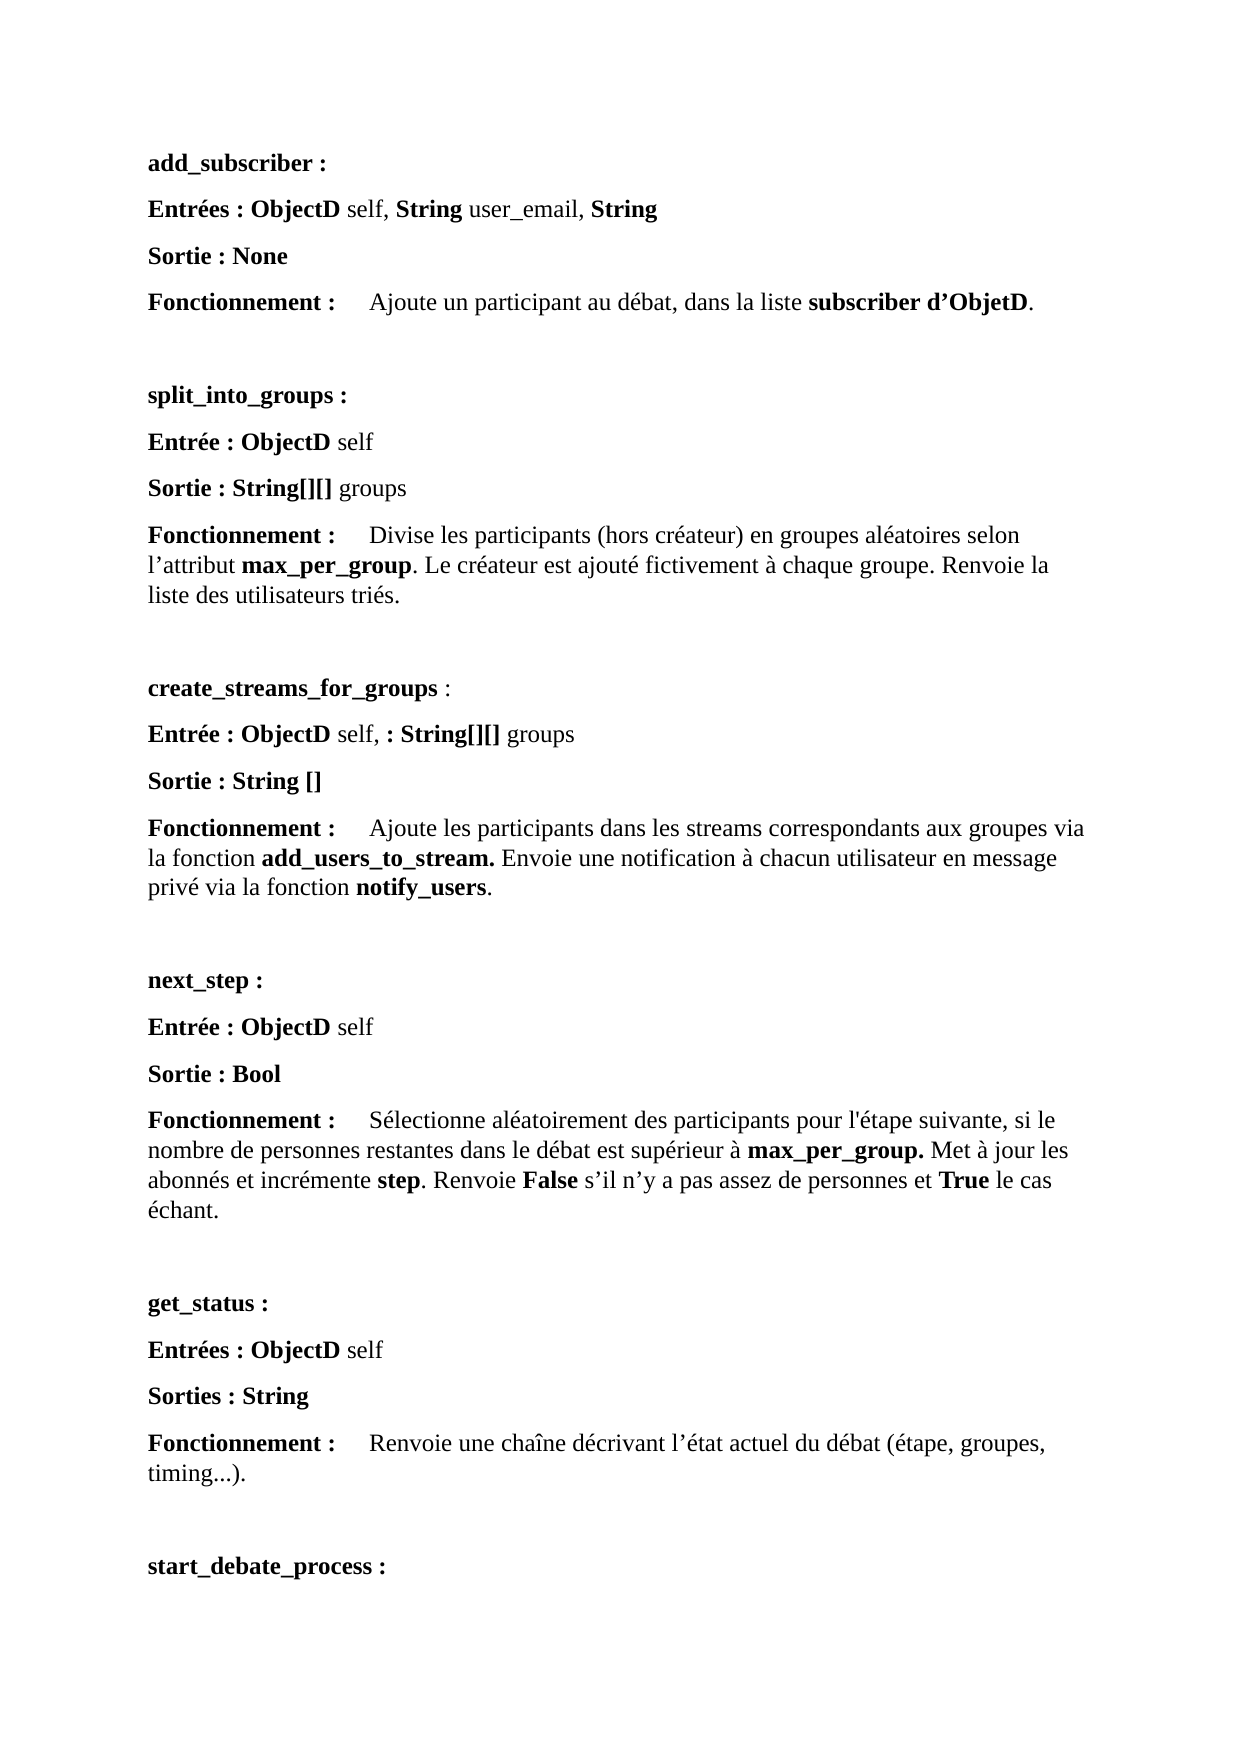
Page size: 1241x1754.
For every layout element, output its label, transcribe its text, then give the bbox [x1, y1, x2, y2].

text split_into_groups : [148, 380, 1093, 409]
text get_status : [148, 1288, 1093, 1317]
text create_streams_for_groups : [148, 673, 1093, 702]
text Fonctionnement : Renvoie une chaîne décrivant l’état actuel du débat (étape, groupes, timing...). [148, 1428, 1093, 1486]
text Sortie : None [148, 241, 1093, 269]
text start_debate_process : [148, 1551, 1093, 1579]
text Fonctionnement : Ajoute les participants dans les streams correspondants aux groupes via la fonction add_users_to_stream. Envoie une notification à chacun utilisateur en message privé via la fonction notify_users. [148, 813, 1093, 901]
text Entrée : ObjectD self [148, 427, 1093, 456]
text Entrée : ObjectD self, : String[][] groups [148, 719, 1093, 748]
text Fonctionnement : Divise les participants (hors créateur) en groupes aléatoires selon l’attribut max_per_group. Le créateur est ajouté fictivement à chaque groupe. Renvoie la liste des utilisateurs triés. [148, 520, 1093, 609]
text Sortie : Bool [148, 1059, 1093, 1087]
text Sortie : String[][] groups [148, 473, 1093, 502]
text Fonctionnement : Ajoute un participant au débat, dans la liste subscriber d’ObjetD. [148, 287, 1093, 316]
text next_step : [148, 966, 1093, 994]
text Entrées : ObjectD self, String user_email, String [148, 194, 1093, 223]
text Entrée : ObjectD self [148, 1012, 1093, 1041]
text Fonctionnement : Sélectionne aléatoirement des participants pour l'étape suivante, si le nombre de personnes restantes dans le débat est supérieur à max_per_group. Met à jour les abonnés et incrémente step. Renvoie False s’il n’y a pas assez de personnes et True le cas échant. [148, 1105, 1093, 1224]
text add_subscriber : [148, 148, 1093, 176]
text Sortie : String [] [148, 766, 1093, 795]
text Entrées : ObjectD self [148, 1335, 1093, 1363]
text Sorties : String [148, 1381, 1093, 1410]
